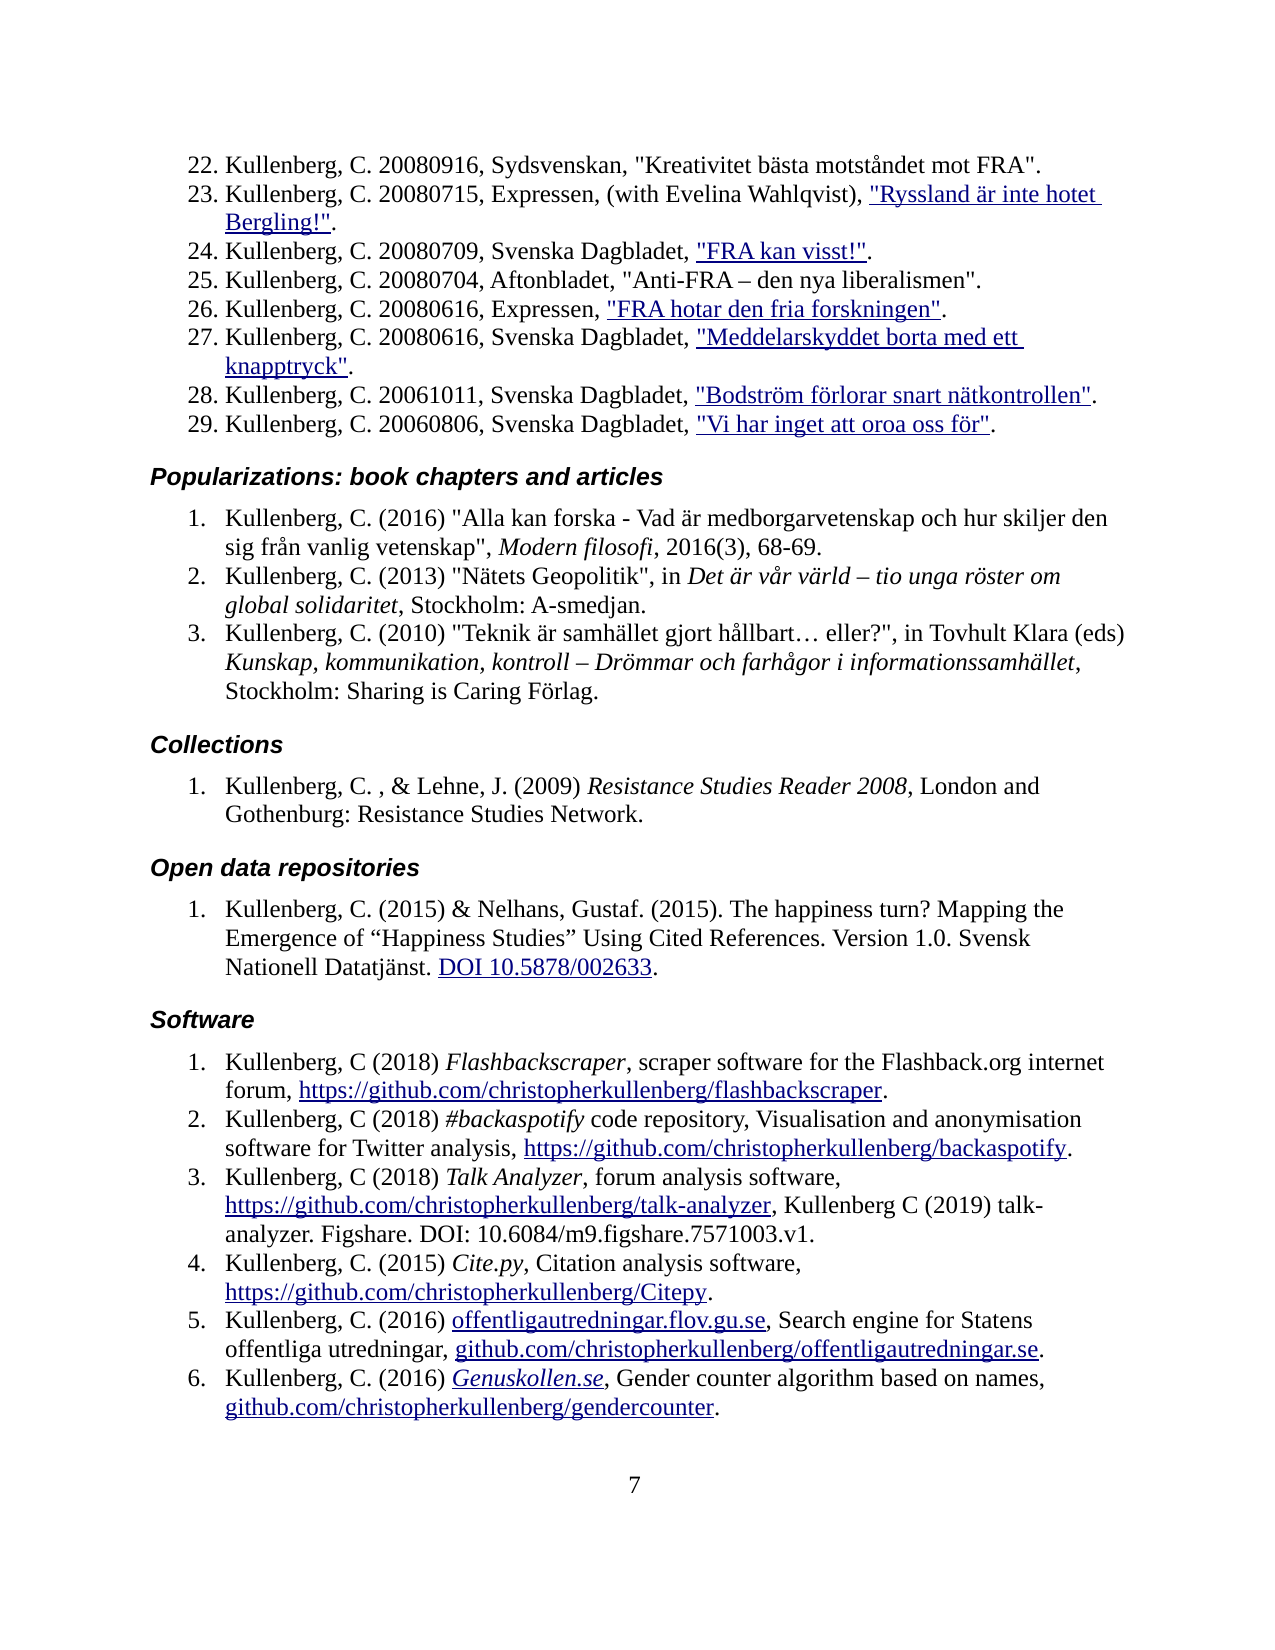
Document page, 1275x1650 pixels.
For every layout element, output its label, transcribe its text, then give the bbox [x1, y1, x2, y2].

list Kullenberg, C. (2013) "Nätets Geopolitik", in Det är vår värld – tio unga röster om global solidaritet, Stockholm: A-smedjan. [187, 561, 1125, 618]
list Kullenberg, C. (2016) Genuskollen.se, Gender counter algorithm based on names, github.com/christopherkullenberg/gendercounter. [187, 1363, 1125, 1420]
list Kullenberg, C. (2015) & Nelhans, Gustaf. (2015). The happiness turn? Mapping the Emergence of “Happiness Studies” Using Cited References. Version 1.0. Svensk Nationell Datatjänst. DOI 10.5878/002633. [187, 894, 1125, 981]
list Kullenberg, C (2018) #backaspotify code repository, Visualisation and anonymisation software for Twitter analysis, https://github.com/christopherkullenberg/backaspotify. [187, 1104, 1125, 1162]
subtitle Open data repositories [150, 853, 1125, 882]
subtitle Collections [150, 730, 1125, 758]
subtitle Popularizations: book chapters and articles [150, 462, 1125, 491]
list Kullenberg, C. 20080916, Sydsvenskan, "Kreativitet bästa motståndet mot FRA". [187, 150, 1125, 179]
list Kullenberg, C. 20080616, Svenska Dagbladet, "Meddelarskyddet borta med ett knapptryck". [187, 322, 1125, 380]
list Kullenberg, C. 20061011, Svenska Dagbladet, "Bodström förlorar snart nätkontrollen". [187, 380, 1125, 409]
list Kullenberg, C (2018) Talk Analyzer, forum analysis software, https://github.com/christopherkullenberg/talk-analyzer, Kullenberg C (2019) talk-analyzer. Figshare. DOI: 10.6084/m9.figshare.7571003.v1. [187, 1162, 1125, 1248]
list Kullenberg, C. 20080704, Aftonbladet, "Anti-FRA – den nya liberalismen". [187, 265, 1125, 294]
list Kullenberg, C. 20080709, Svenska Dagbladet, "FRA kan visst!". [187, 236, 1125, 265]
list Kullenberg, C. (2010) "Teknik är samhället gjort hållbart… eller?", in Tovhult Klara (eds) Kunskap, kommunikation, kontroll – Drömmar och farhågor i informationssamhället, Stockholm: Sharing is Caring Förlag. [187, 618, 1125, 705]
list Kullenberg, C. (2016) offentligautredningar.flov.gu.se, Search engine for Statens offentliga utredningar, github.com/christopherkullenberg/offentligautredningar.se. [187, 1305, 1125, 1363]
list Kullenberg, C. 20080616, Expressen, "FRA hotar den fria forskningen". [187, 294, 1125, 322]
list Kullenberg, C. 20080715, Expressen, (with Evelina Wahlqvist), "Ryssland är inte hotet Bergling!". [187, 179, 1125, 236]
subtitle Software [150, 1006, 1125, 1034]
list Kullenberg, C. (2015) Cite.py, Citation analysis software, https://github.com/christopherkullenberg/Citepy. [187, 1248, 1125, 1305]
list Kullenberg, C. 20060806, Svenska Dagbladet, "Vi har inget att oroa oss för". [187, 409, 1125, 437]
list Kullenberg, C. (2016) "Alla kan forska - Vad är medborgarvetenskap och hur skiljer den sig från vanlig vetenskap", Modern filosofi, 2016(3), 68-69. [187, 503, 1125, 561]
list Kullenberg, C (2018) Flashbackscraper, scraper software for the Flashback.org internet forum, https://github.com/christopherkullenberg/flashbackscraper. [187, 1047, 1125, 1104]
list Kullenberg, C. , & Lehne, J. (2009) Resistance Studies Reader 2008, London and Gothenburg: Resistance Studies Network. [187, 771, 1125, 828]
